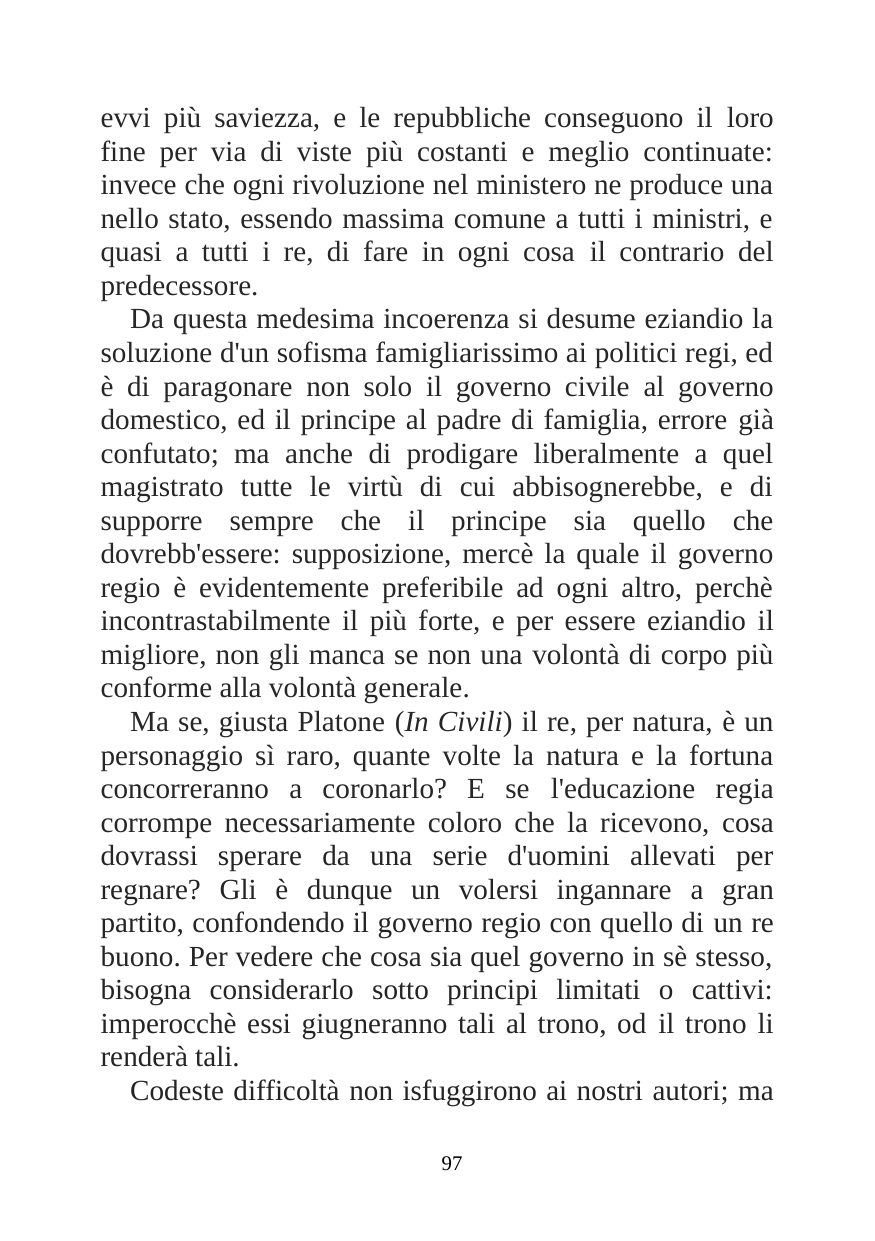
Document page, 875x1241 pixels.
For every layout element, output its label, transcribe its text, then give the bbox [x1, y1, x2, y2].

text evvi più saviezza, e le repubbliche conseguono il loro fine per via di viste più costanti e meglio continuate: invece che ogni rivoluzione nel ministero ne produce una nello stato, essendo massima comune a tutti i ministri, e quasi a tutti i re, di fare in ogni cosa il contrario del predecessore. [100, 100, 774, 302]
text Ma se, giusta Platone (In Civili) il re, per natura, è un personaggio sì raro, quante volte la natura e la fortuna concorreranno a coronarlo? E se l'educazione regia corrompe necessariamente coloro che la ricevono, cosa dovrassi sperare da una serie d'uomini allevati per regnare? Gli è dunque un volersi ingannare a gran partito, confondendo il governo regio con quello di un re buono. Per vedere che cosa sia quel governo in sè stesso, bisogna considerarlo sotto principi limitati o cattivi: imperocchè essi giugneranno tali al trono, od il trono li renderà tali. [100, 704, 774, 1073]
text Codeste difficoltà non isfuggirono ai nostri autori; ma [100, 1073, 774, 1107]
text Da questa medesima incoerenza si desume eziandio la soluzione d'un sofisma famigliarissimo ai politici regi, ed è di paragonare non solo il governo civile al governo domestico, ed il principe al padre di famiglia, errore già confutato; ma anche di prodigare liberalmente a quel magistrato tutte le virtù di cui abbisognerebbe, e di supporre sempre che il principe sia quello che dovrebb'essere: supposizione, mercè la quale il governo regio è evidentemente preferibile ad ogni altro, perchè incontrastabilmente il più forte, e per essere eziandio il migliore, non gli manca se non una volontà di corpo più conforme alla volontà generale. [100, 302, 774, 704]
